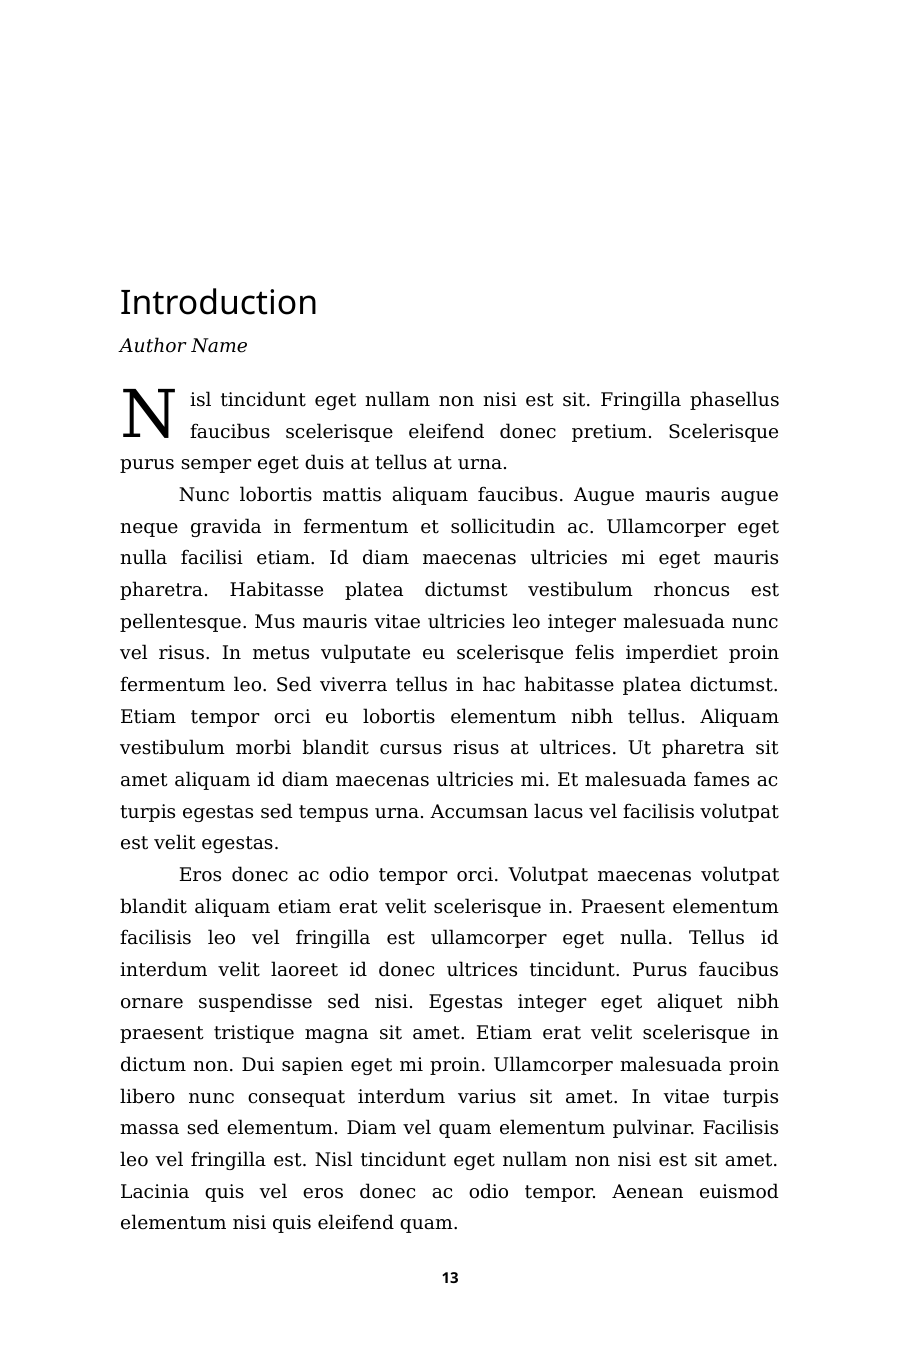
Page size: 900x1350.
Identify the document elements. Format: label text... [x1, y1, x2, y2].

text Nisl tincidunt eget nullam non nisi est sit. Fringilla phasellus faucibus scelerisque eleifend donec pretium. Scelerisque purus semper eget duis at tellus at urna. [120, 389, 780, 474]
text Eros donec ac odio tempor orci. Volutpat maecenas volutpat blandit aliquam etiam erat velit scelerisque in. Praesent elementum facilisis leo vel fringilla est ullamcorper eget nulla. Tellus id interdum velit laoreet id donec ultrices tincidunt. Purus faucibus ornare suspendisse sed nisi. Egestas integer eget aliquet nibh praesent tristique magna sit amet. Etiam erat velit scelerisque in dictum non. Dui sapien eget mi proin. Ullamcorper malesuada proin libero nunc consequat interdum varius sit amet. In vitae turpis massa sed elementum. Diam vel quam elementum pulvinar. Facilisis leo vel fringilla est. Nisl tincidunt eget nullam non nisi est sit amet. Lacinia quis vel eros donec ac odio tempor. Aenean euismod elementum nisi quis eleifend quam. [120, 864, 780, 1234]
subtitle Introduction [120, 283, 780, 322]
text Author Name [120, 335, 780, 357]
text Nunc lobortis mattis aliquam faucibus. Augue mauris augue neque gravida in fermentum et sollicitudin ac. Ullamcorper eget nulla facilisi etiam. Id diam maecenas ultricies mi eget mauris pharetra. Habitasse platea dictumst vestibulum rhoncus est pellentesque. Mus mauris vitae ultricies leo integer malesuada nunc vel risus. In metus vulputate eu scelerisque felis imperdiet proin fermentum leo. Sed viverra tellus in hac habitasse platea dictumst. Etiam tempor orci eu lobortis elementum nibh tellus. Aliquam vestibulum morbi blandit cursus risus at ultrices. Ut pharetra sit amet aliquam id diam maecenas ultricies mi. Et malesuada fames ac turpis egestas sed tempus urna. Accumsan lacus vel facilisis volutpat est velit egestas. [120, 484, 780, 854]
